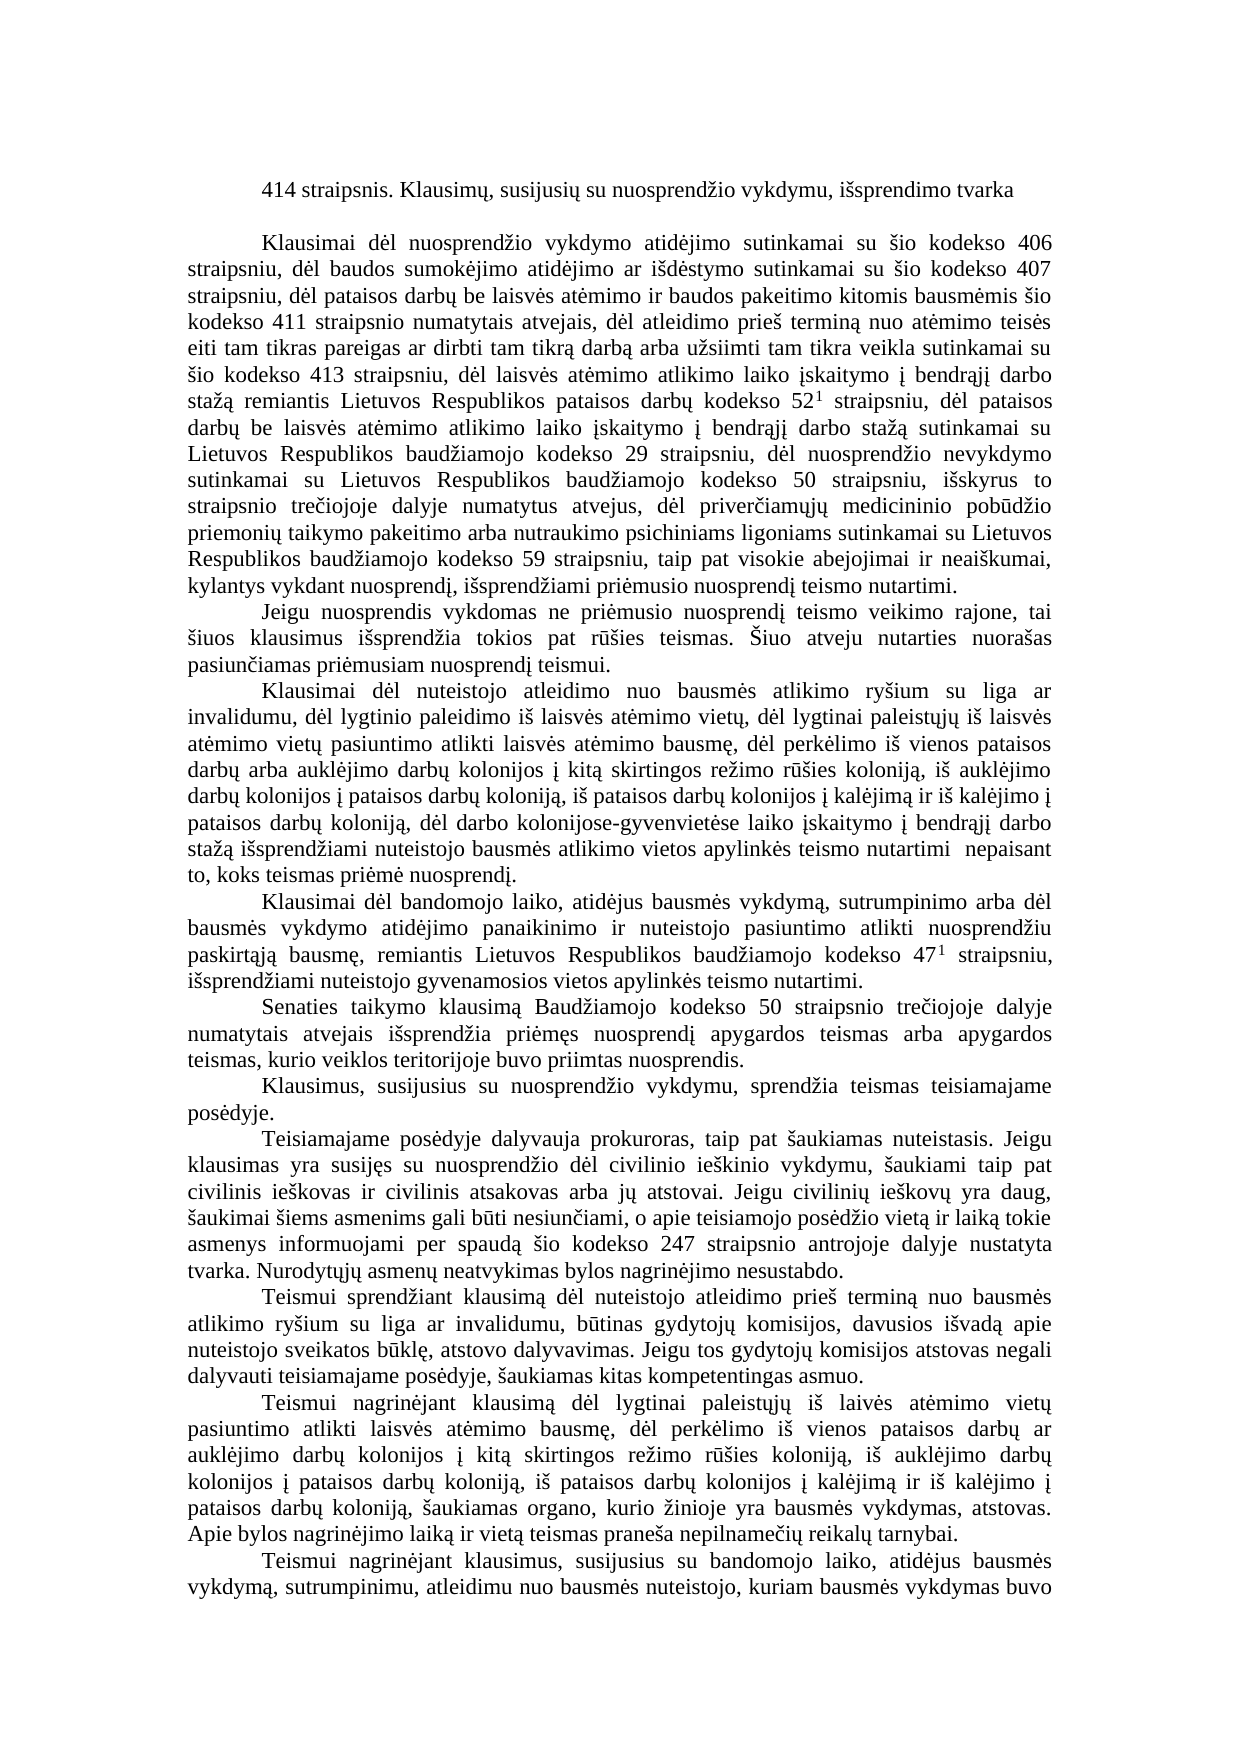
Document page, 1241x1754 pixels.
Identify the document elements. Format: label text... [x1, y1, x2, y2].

text Senaties taikymo klausimą Baudžiamojo kodekso 50 straipsnio trečiojoje dalyje numatytais atvejais išsprendžia priėmęs nuosprendį apygardos teismas arba apygardos teismas, kurio veiklos teritorijoje buvo priimtas nuosprendis. [187, 993, 1053, 1072]
text Klausimai dėl bandomojo laiko, atidėjus bausmės vykdymą, sutrumpinimo arba dėl bausmės vykdymo atidėjimo panaikinimo ir nuteistojo pasiuntimo atlikti nuosprendžiu paskirtąją bausmę, remiantis Lietuvos Respublikos baudžiamojo kodekso 471 straipsniu, išsprendžiami nuteistojo gyvenamosios vietos apylinkės teismo nutartimi. [187, 888, 1053, 993]
text Teismui nagrinėjant klausimą dėl lygtinai paleistųjų iš laivės atėmimo vietų pasiuntimo atlikti laisvės atėmimo bausmę, dėl perkėlimo iš vienos pataisos darbų ar auklėjimo darbų kolonijos į kitą skirtingos režimo rūšies koloniją, iš auklėjimo darbų kolonijos į pataisos darbų koloniją, iš pataisos darbų kolonijos į kalėjimą ir iš kalėjimo į pataisos darbų koloniją, šaukiamas organo, kurio žinioje yra bausmės vykdymas, atstovas. Apie bylos nagrinėjimo laiką ir vietą teismas praneša nepilnamečių reikalų tarnybai. [187, 1389, 1053, 1547]
text Klausimus, susijusius su nuosprendžio vykdymu, sprendžia teismas teisiamajame posėdyje. [187, 1072, 1053, 1125]
text 414 straipsnis. Klausimų, susijusių su nuosprendžio vykdymu, išsprendimo tvarka [187, 176, 1053, 203]
text Teisiamajame posėdyje dalyvauja prokuroras, taip pat šaukiamas nuteistasis. Jeigu klausimas yra susijęs su nuosprendžio dėl civilinio ieškinio vykdymu, šaukiami taip pat civilinis ieškovas ir civilinis atsakovas arba jų atstovai. Jeigu civilinių ieškovų yra daug, šaukimai šiems asmenims gali būti nesiunčiami, o apie teisiamojo posėdžio vietą ir laiką tokie asmenys informuojami per spaudą šio kodekso 247 straipsnio antrojoje dalyje nustatyta tvarka. Nurodytųjų asmenų neatvykimas bylos nagrinėjimo nesustabdo. [187, 1125, 1053, 1283]
text Klausimai dėl nuosprendžio vykdymo atidėjimo sutinkamai su šio kodekso 406 straipsniu, dėl baudos sumokėjimo atidėjimo ar išdėstymo sutinkamai su šio kodekso 407 straipsniu, dėl pataisos darbų be laisvės atėmimo ir baudos pakeitimo kitomis bausmėmis šio kodekso 411 straipsnio numatytais atvejais, dėl atleidimo prieš terminą nuo atėmimo teisės eiti tam tikras pareigas ar dirbti tam tikrą darbą arba užsiimti tam tikra veikla sutinkamai su šio kodekso 413 straipsniu, dėl laisvės atėmimo atlikimo laiko įskaitymo į bendrąjį darbo stažą remiantis Lietuvos Respublikos pataisos darbų kodekso 521 straipsniu, dėl pataisos darbų be laisvės atėmimo atlikimo laiko įskaitymo į bendrąjį darbo stažą sutinkamai su Lietuvos Respublikos baudžiamojo kodekso 29 straipsniu, dėl nuosprendžio nevykdymo sutinkamai su Lietuvos Respublikos baudžiamojo kodekso 50 straipsniu, išskyrus to straipsnio trečiojoje dalyje numatytus atvejus, dėl priverčiamųjų medicininio pobūdžio priemonių taikymo pakeitimo arba nutraukimo psichiniams ligoniams sutinkamai su Lietuvos Respublikos baudžiamojo kodekso 59 straipsniu, taip pat visokie abejojimai ir neaiškumai, kylantys vykdant nuosprendį, išsprendžiami priėmusio nuosprendį teismo nutartimi. [187, 229, 1053, 598]
text Teismui sprendžiant klausimą dėl nuteistojo atleidimo prieš terminą nuo bausmės atlikimo ryšium su liga ar invalidumu, būtinas gydytojų komisijos, davusios išvadą apie nuteistojo sveikatos būklę, atstovo dalyvavimas. Jeigu tos gydytojų komisijos atstovas negali dalyvauti teisiamajame posėdyje, šaukiamas kitas kompetentingas asmuo. [187, 1283, 1053, 1389]
text Teismui nagrinėjant klausimus, susijusius su bandomojo laiko, atidėjus bausmės vykdymą, sutrumpinimu, atleidimu nuo bausmės nuteistojo, kuriam bausmės vykdymas buvo [187, 1547, 1053, 1599]
text Klausimai dėl nuteistojo atleidimo nuo bausmės atlikimo ryšium su liga ar invalidumu, dėl lygtinio paleidimo iš laisvės atėmimo vietų, dėl lygtinai paleistųjų iš laisvės atėmimo vietų pasiuntimo atlikti laisvės atėmimo bausmę, dėl perkėlimo iš vienos pataisos darbų arba auklėjimo darbų kolonijos į kitą skirtingos režimo rūšies koloniją, iš auklėjimo darbų kolonijos į pataisos darbų koloniją, iš pataisos darbų kolonijos į kalėjimą ir iš kalėjimo į pataisos darbų koloniją, dėl darbo kolonijose-gyvenvietėse laiko įskaitymo į bendrąjį darbo stažą išsprendžiami nuteistojo bausmės atlikimo vietos apylinkės teismo nutartimi nepaisant to, koks teismas priėmė nuosprendį. [187, 677, 1053, 888]
text Jeigu nuosprendis vykdomas ne priėmusio nuosprendį teismo veikimo rajone, tai šiuos klausimus išsprendžia tokios pat rūšies teismas. Šiuo atveju nutarties nuorašas pasiunčiamas priėmusiam nuosprendį teismui. [187, 598, 1053, 677]
